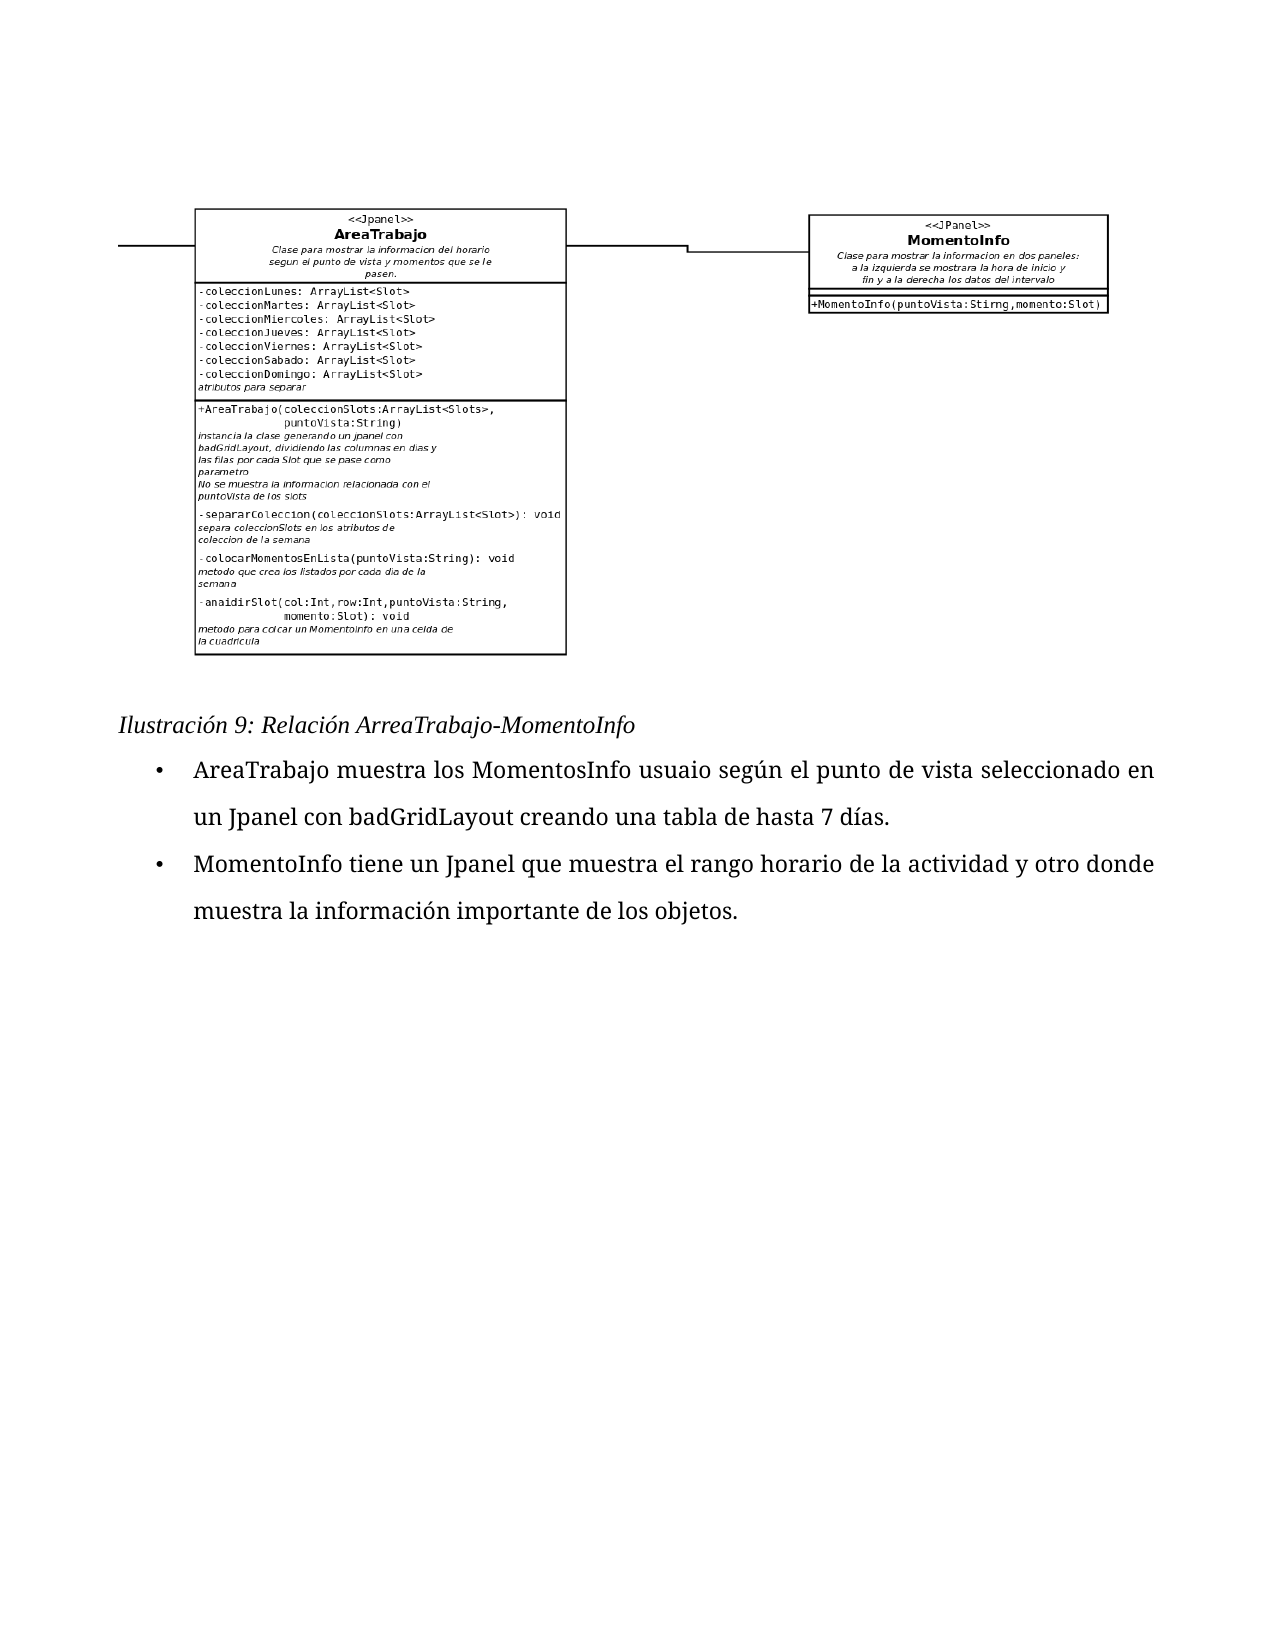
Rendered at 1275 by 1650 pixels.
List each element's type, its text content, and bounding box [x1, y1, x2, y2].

list Ilustración 9: Relación ArreaTrabajo-MomentoInfo [118, 705, 1157, 738]
list [118, 118, 1157, 130]
list MomentoInfo tiene un Jpanel que muestra el rango horario de la actividad y otro donde muestra la información importante de los objetos. [156, 848, 1157, 926]
list AreaTrabajo muestra los MomentosInfo usuaio según el punto de vista seleccionado en un Jpanel con badGridLayout creando una tabla de hasta 7 días. [156, 738, 1157, 832]
picture [118, 130, 1157, 705]
